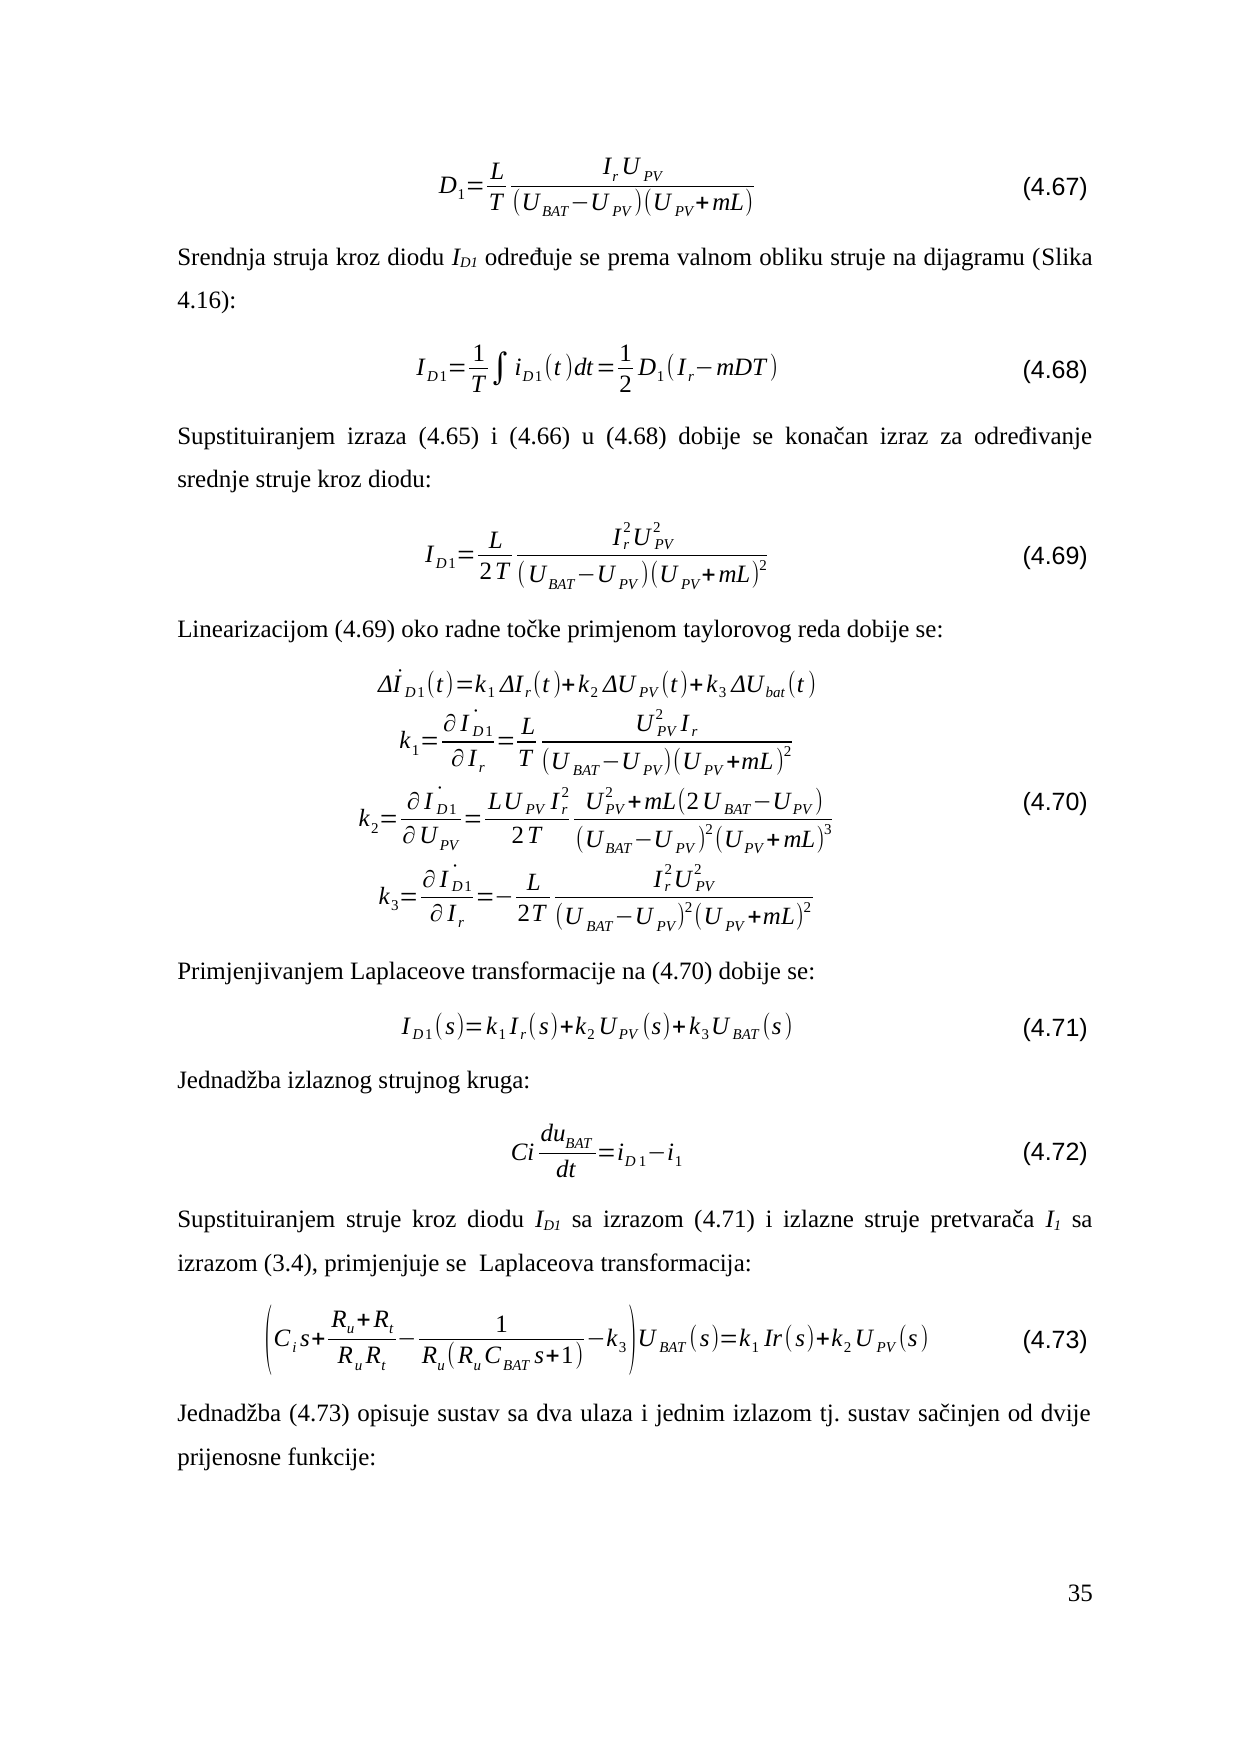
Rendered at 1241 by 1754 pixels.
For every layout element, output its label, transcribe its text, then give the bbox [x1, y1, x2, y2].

table_header (4.67) [1015, 147, 1093, 230]
table_header (4.68) [1015, 334, 1093, 409]
table_header [177, 1114, 1015, 1193]
text Srendnja struja kroz diodu ID1 određuje se prema valnom obliku struje na dijagramu (Slika 4.16): [177, 242, 1093, 314]
table_header [177, 1005, 1015, 1053]
text Supstituiranjem izraza (4.65) i (4.66) u (4.68) dobije se konačan izraz za određivanje srednje struje kroz diodu: [177, 421, 1093, 493]
table_header (4.71) [1015, 1005, 1093, 1053]
table_header (4.72) [1015, 1114, 1093, 1193]
table_header [177, 147, 1015, 230]
text Primjenjivanjem Laplaceove transformacije na (4.70) dobije se: [177, 956, 1093, 985]
table_header (4.73) [1015, 1297, 1093, 1386]
text Jednadžba izlaznog strujnog kruga: [177, 1065, 1093, 1094]
text Linearizacijom (4.69) oko radne točke primjenom taylorovog reda dobije se: [177, 614, 1093, 643]
text Supstituiranjem struje kroz diodu ID1 sa izrazom (4.71) i izlazne struje pretvarača I1 sa izrazom (3.4), primjenjuje se Laplaceova transformacija: [177, 1204, 1093, 1276]
table_header [177, 334, 1015, 409]
table_header [177, 1297, 1015, 1386]
table_header (4.69) [1015, 513, 1093, 602]
table_header [177, 663, 1015, 944]
text Jednadžba (4.73) opisuje sustav sa dva ulaza i jednim izlazom tj. sustav sačinjen od dvije prijenosne funkcije: [177, 1398, 1093, 1470]
table_header (4.70) [1015, 663, 1093, 944]
table_header [177, 513, 1015, 602]
